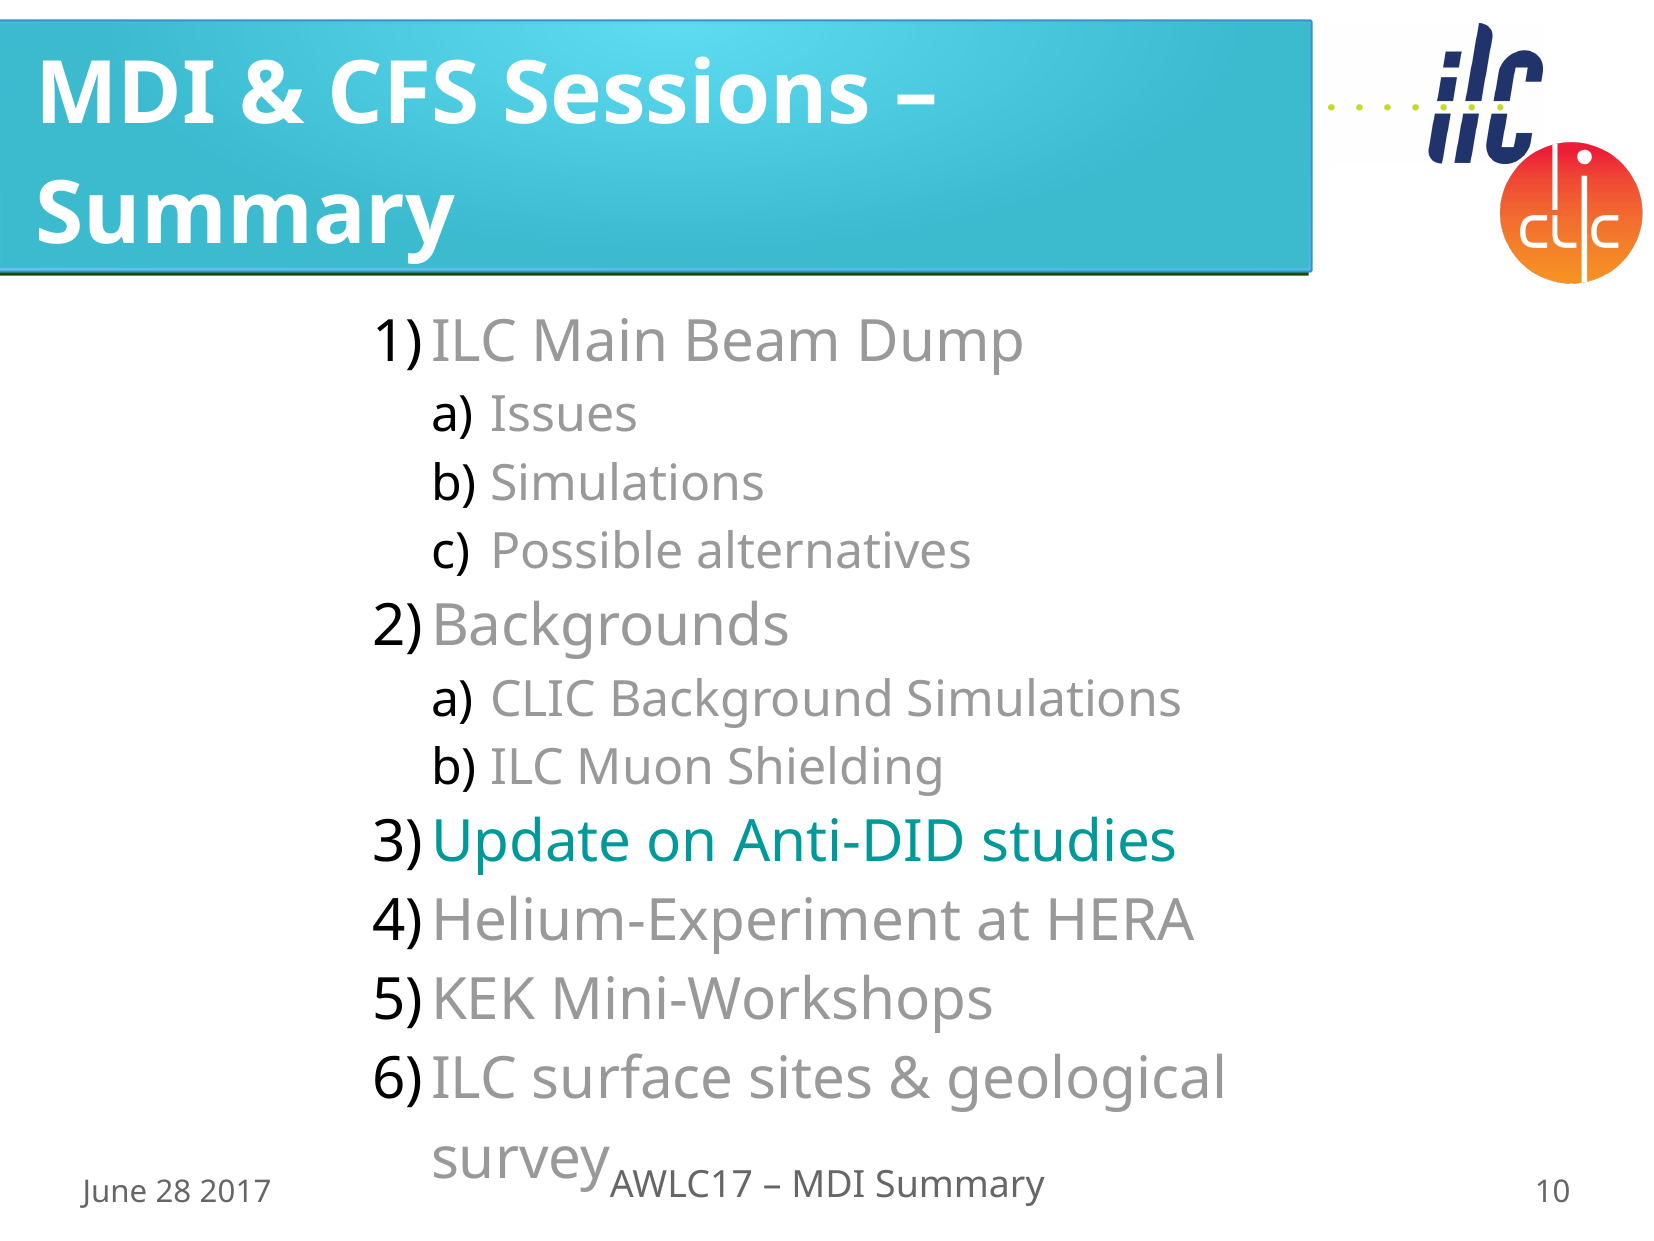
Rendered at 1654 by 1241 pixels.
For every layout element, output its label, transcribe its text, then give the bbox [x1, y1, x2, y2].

subtitle ILC Main Beam Dump Issues Simulations Possible alternatives Backgrounds CLIC Background Simulations ILC Muon Shielding Update on Anti-DID studies Helium-Experiment at HERA KEK Mini-Workshops ILC surface sites & geological survey [372, 299, 1282, 1165]
picture [1328, 23, 1654, 319]
title MDI & CFS Sessions – Summary [35, 47, 1235, 252]
